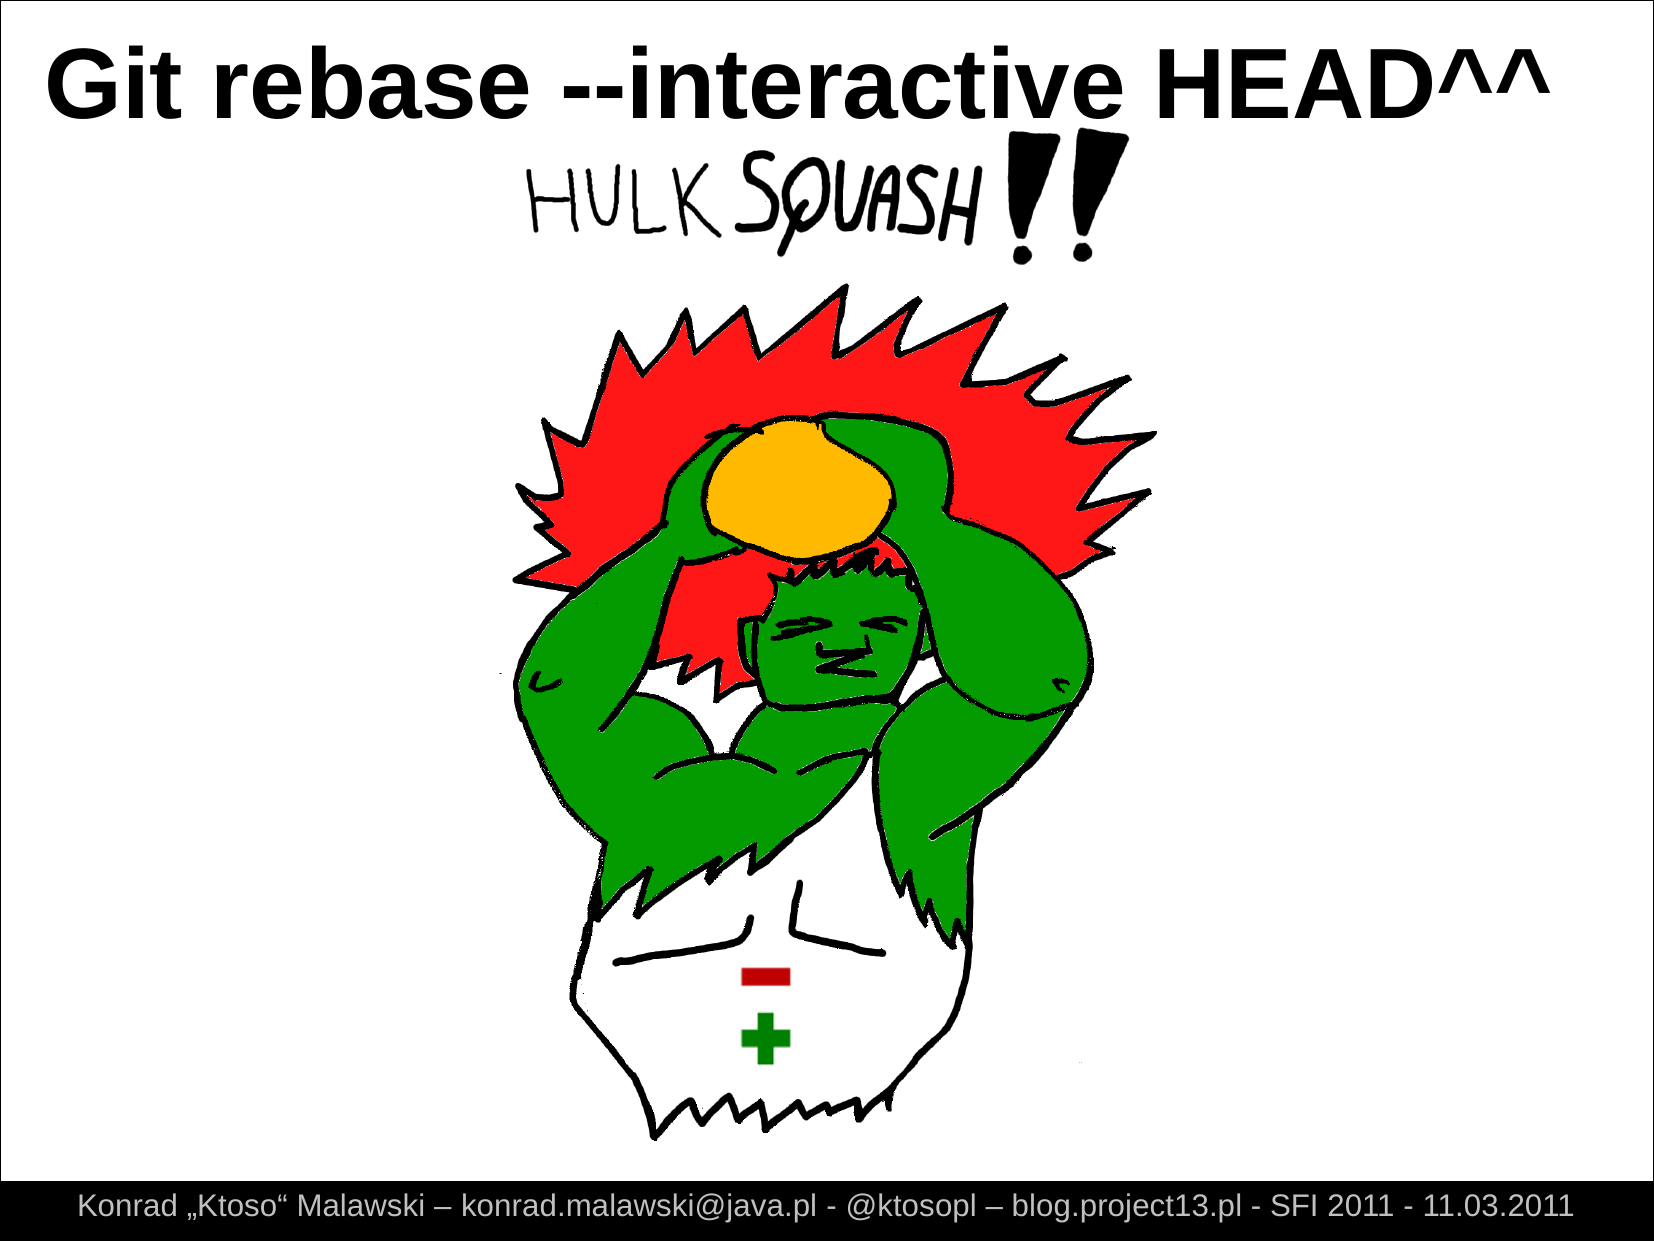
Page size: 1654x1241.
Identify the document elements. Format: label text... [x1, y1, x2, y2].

picture [487, 148, 1182, 1181]
text_box Git rebase --interactive HEAD^^ [29, 21, 1625, 148]
text_box Konrad „Ktoso“ Malawski – konrad.malawski@java.pl - @ktosopl – blog.project13.pl - SFI 2011 - 11.03.2011 [0, 1181, 1654, 1238]
